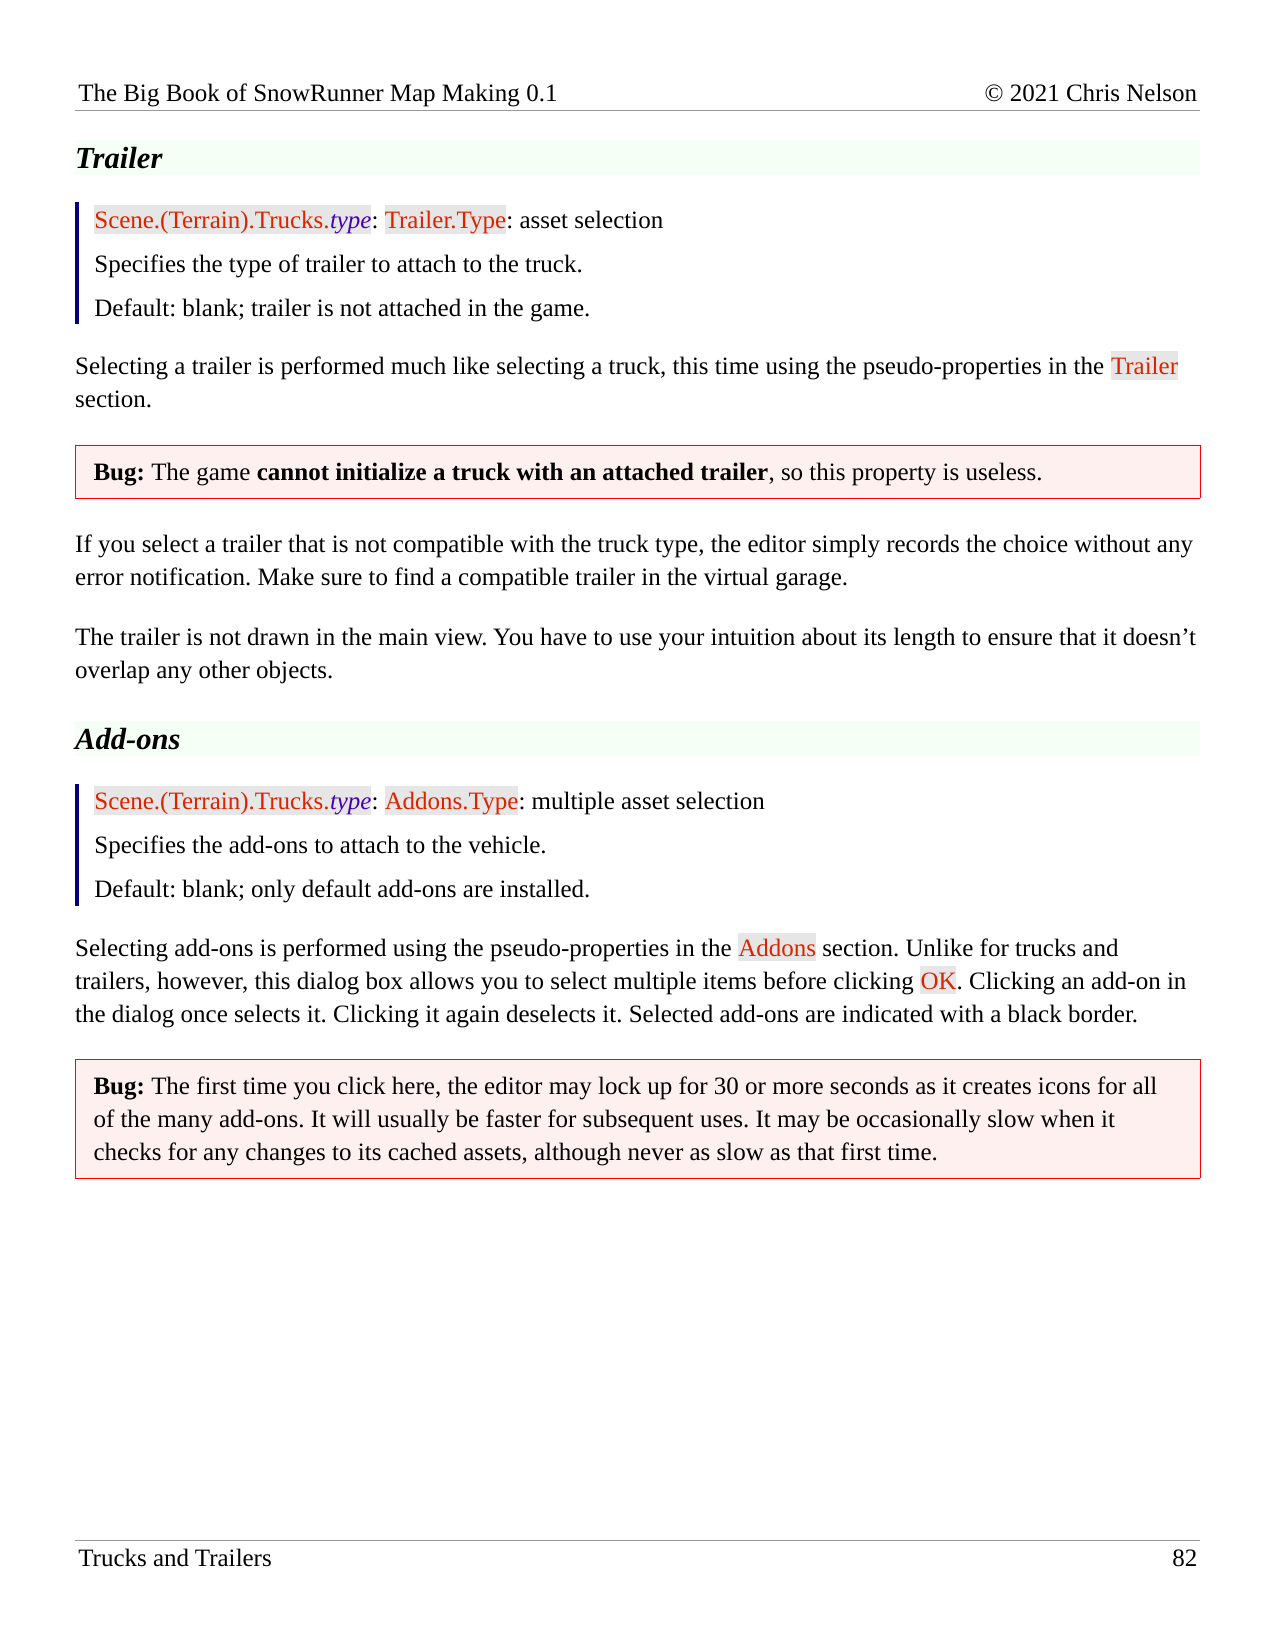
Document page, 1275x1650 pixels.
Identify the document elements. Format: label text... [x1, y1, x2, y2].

text Scene.(Terrain).Trucks.type: Trailer.Type: asset selection [79, 202, 1200, 234]
text Selecting add-ons is performed using the pseudo-properties in the Addons section. Unlike for trucks and trailers, however, this dialog box allows you to select multiple items before clicking OK. Clicking an add-on in the dialog once selects it. Clicking it again deselects it. Selected add-ons are indicated with a black border. [75, 933, 1200, 1027]
text Specifies the add-ons to attach to the vehicle. [79, 827, 1200, 859]
text Specifies the type of trailer to attach to the truck. [79, 246, 1200, 278]
list The first time you click here, the editor may lock up for 30 or more seconds as it creates icons for all of the many add-ons. It will usually be faster for subsequent uses. It may be occasionally slow when it checks for any changes to its cached assets, although never as slow as that first time. [76, 1060, 1200, 1178]
text Default: blank; only default add-ons are installed. [79, 871, 1200, 906]
text Default: blank; trailer is not attached in the game. [79, 290, 1200, 324]
list The game cannot initialize a truck with an attached trailer, so this property is useless. [76, 446, 1200, 498]
text The trailer is not drawn in the main view. You have to use your intuition about its length to ensure that it doesn’t overlap any other objects. [75, 622, 1200, 684]
text Selecting a trailer is performed much like selecting a truck, this time using the pseudo-properties in the Trailer section. [75, 351, 1200, 413]
subtitle Add-ons [75, 721, 1200, 756]
text Scene.(Terrain).Trucks.type: Addons.Type: multiple asset selection [75, 783, 1200, 815]
text If you select a trailer that is not compatible with the truck type, the editor simply records the choice without any error notification. Make sure to find a compatible trailer in the virtual garage. [75, 529, 1200, 591]
subtitle Trailer [75, 140, 1200, 175]
